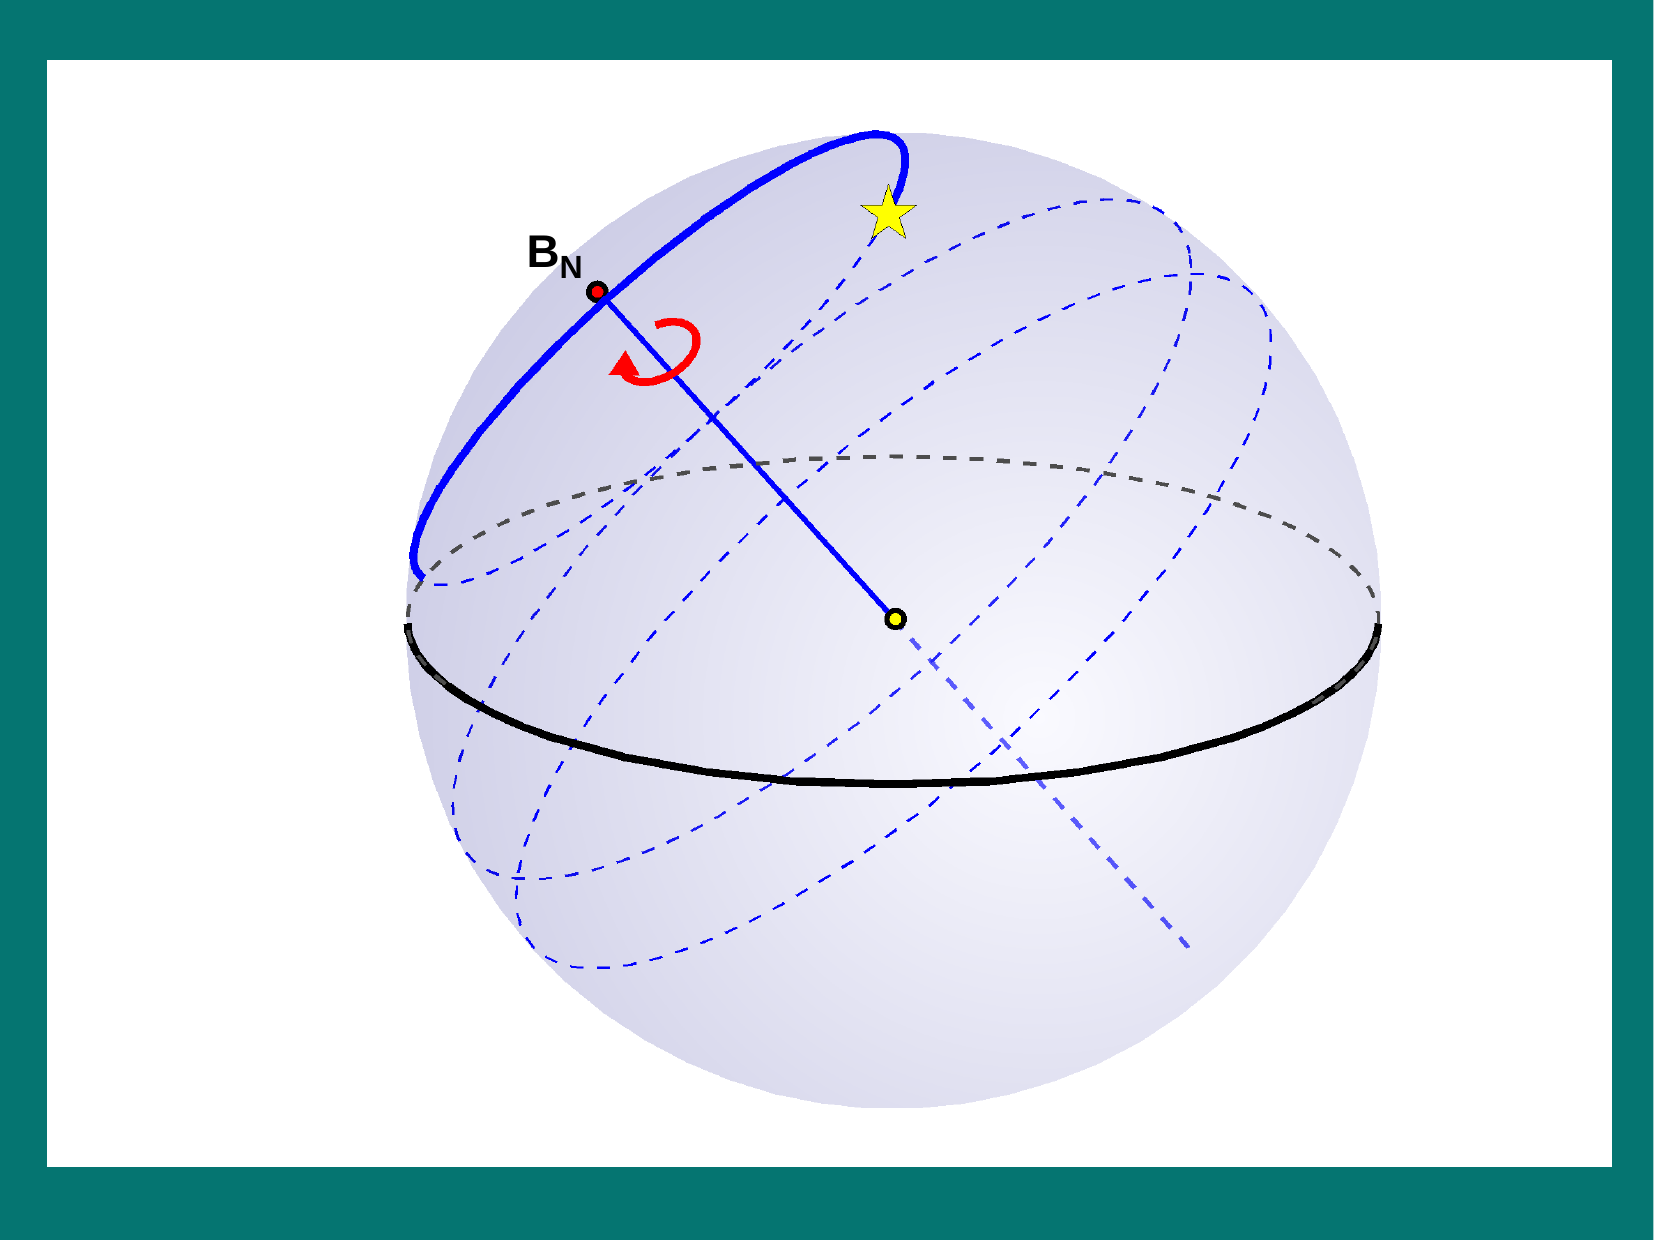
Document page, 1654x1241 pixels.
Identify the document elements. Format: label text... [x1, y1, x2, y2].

text_box BN [511, 218, 598, 293]
picture [47, 60, 1612, 1168]
